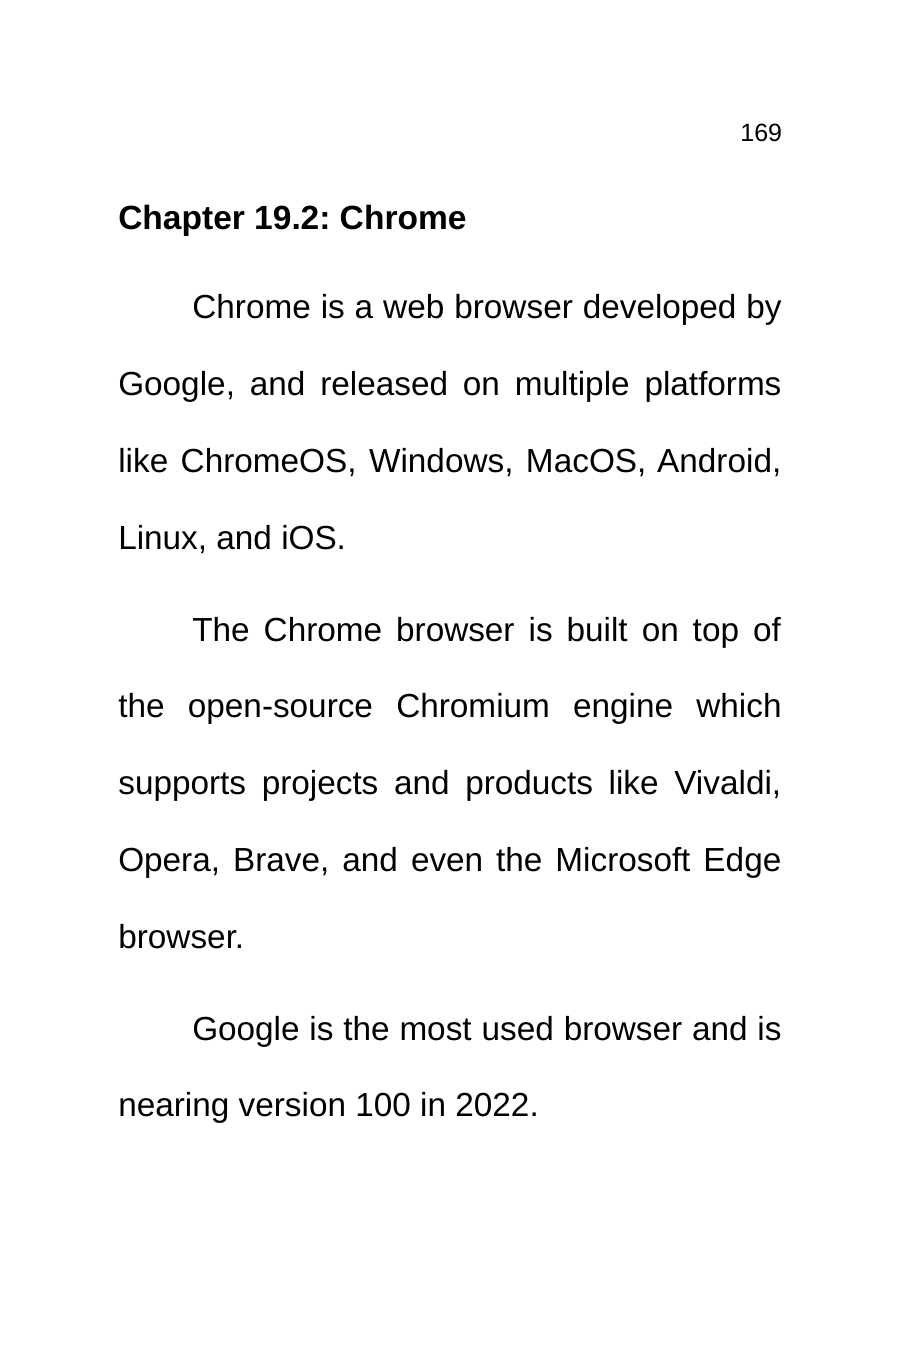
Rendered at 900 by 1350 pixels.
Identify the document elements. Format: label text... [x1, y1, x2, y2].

text Google is the most used browser and is nearing version 100 in 2022. [118, 1008, 782, 1124]
text Chrome is a web browser developed by Google, and released on multiple platforms like ChromeOS, Windows, MacOS, Android, Linux, and iOS. [118, 287, 782, 557]
text The Chrome browser is built on top of the open-source Chromium engine which supports projects and products like Vivaldi, Opera, Brave, and even the Microsoft Edge browser. [118, 609, 782, 956]
subtitle Chapter 19.2: Chrome [118, 198, 782, 236]
